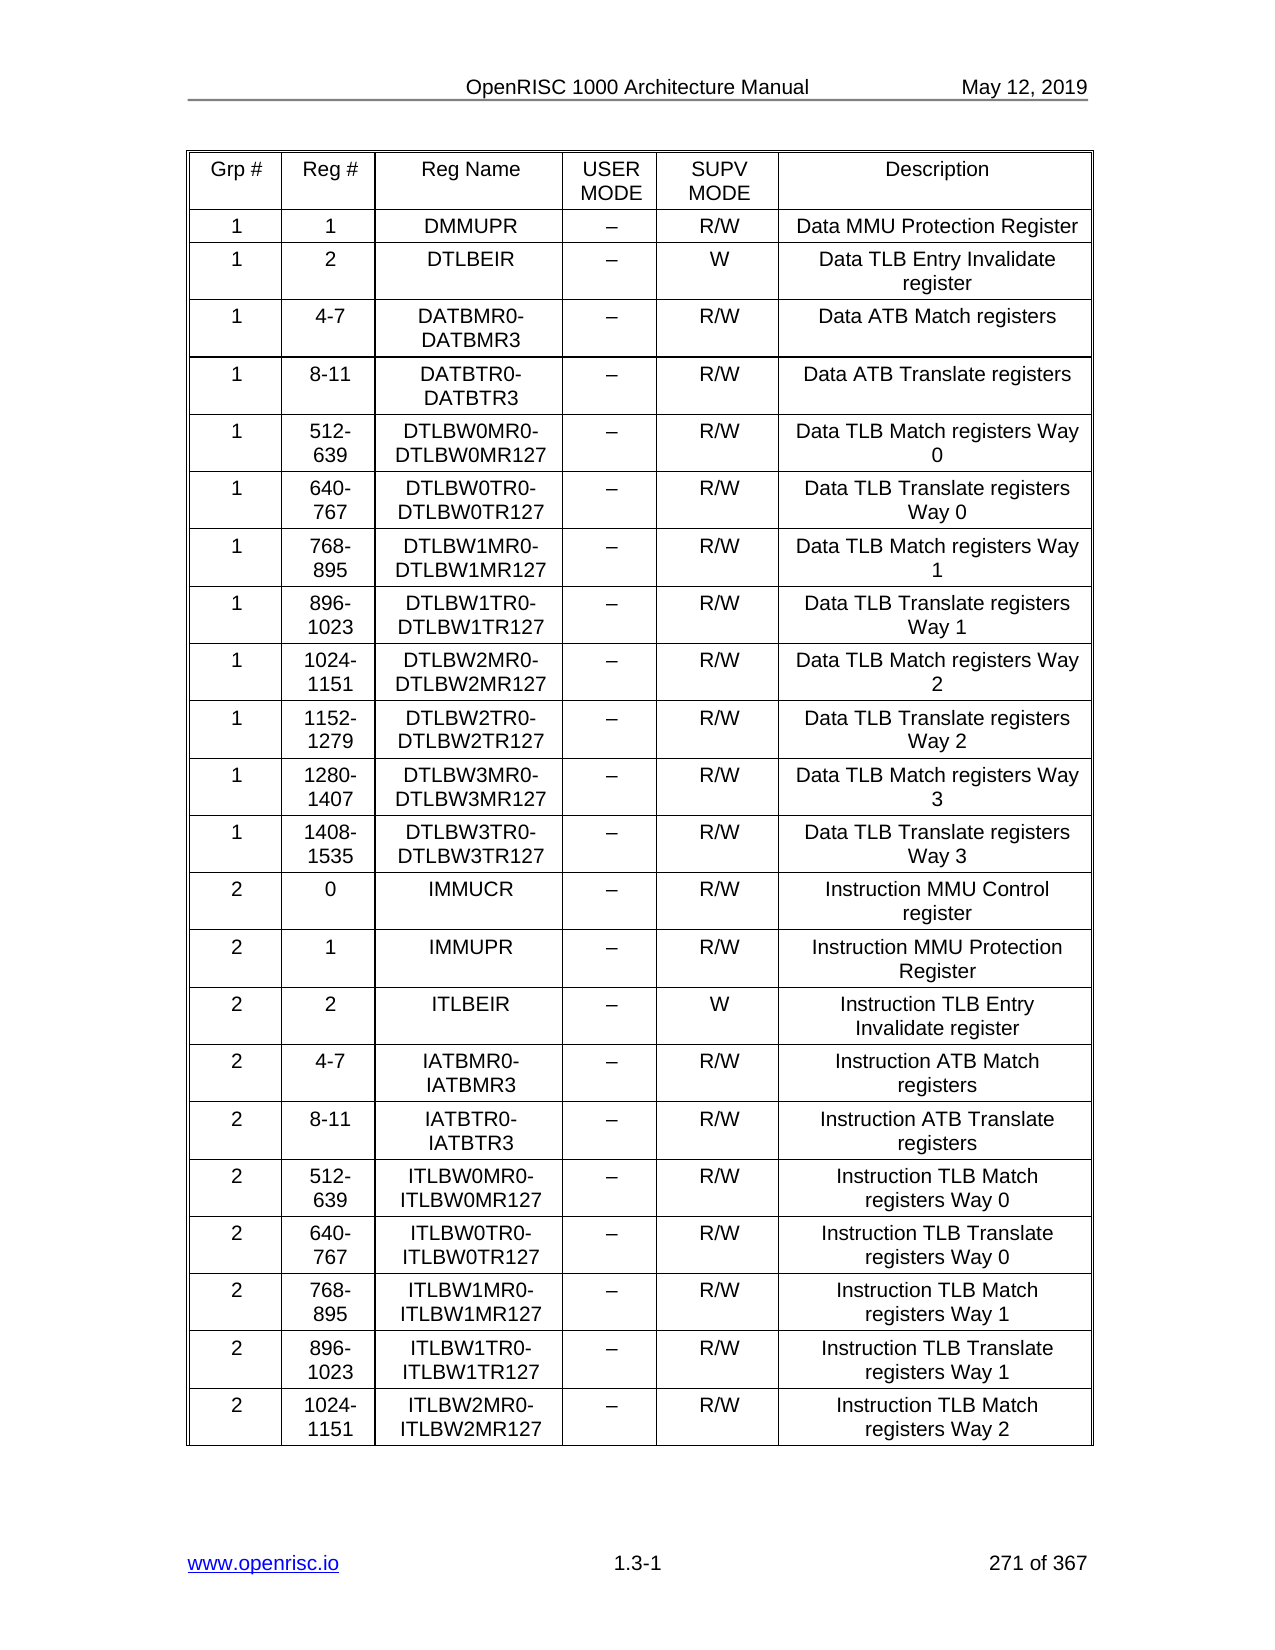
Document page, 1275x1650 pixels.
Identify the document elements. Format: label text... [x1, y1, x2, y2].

table_cell W [657, 243, 778, 299]
table_cell Data TLB Translate registers Way 2 [779, 701, 1091, 757]
table_cell 1024-1151 [282, 644, 374, 700]
table_cell R/W [657, 873, 778, 929]
table_header Reg # [282, 153, 374, 208]
table_cell 1 [282, 210, 374, 242]
table_cell 1280-1407 [282, 759, 374, 815]
table_cell Data TLB Translate registers Way 3 [779, 816, 1091, 872]
table_cell 2 [190, 1331, 281, 1388]
table_cell 896-1023 [282, 1331, 374, 1388]
table_cell R/W [657, 1102, 778, 1158]
table_cell DTLBW3MR0-DTLBW3MR127 [376, 759, 562, 815]
table_cell W [657, 988, 778, 1044]
table_cell Instruction ATB Match registers [779, 1045, 1091, 1101]
table_cell – [563, 1160, 656, 1216]
table_cell 2 [190, 1217, 281, 1273]
table_header Description [779, 153, 1091, 208]
table_header USER MODE [563, 153, 656, 208]
table_cell 2 [282, 988, 374, 1044]
table_cell ITLBEIR [376, 988, 562, 1044]
table_cell ITLBW0MR0-ITLBW0MR127 [376, 1160, 562, 1216]
table_cell 4-7 [282, 1045, 374, 1101]
table_cell 1 [190, 415, 281, 471]
table_cell IATBTR0-IATBTR3 [376, 1102, 562, 1158]
table_cell – [563, 1102, 656, 1158]
table_cell ITLBW1TR0-ITLBW1TR127 [376, 1331, 562, 1388]
table_cell DTLBW2MR0-DTLBW2MR127 [376, 644, 562, 700]
table_cell ITLBW1MR0-ITLBW1MR127 [376, 1274, 562, 1330]
table_cell Instruction ATB Translate registers [779, 1102, 1091, 1158]
table_cell – [563, 472, 656, 528]
table_cell 2 [190, 930, 281, 987]
table_cell – [563, 243, 656, 299]
table_cell 8-11 [282, 1102, 374, 1158]
table_cell R/W [657, 1045, 778, 1101]
table_cell Data TLB Match registers Way 1 [779, 529, 1091, 586]
table_cell R/W [657, 415, 778, 471]
table_cell DTLBW2TR0-DTLBW2TR127 [376, 701, 562, 757]
table_cell DMMUPR [376, 210, 562, 242]
table_cell – [563, 816, 656, 872]
table_cell – [563, 759, 656, 815]
table_cell DTLBW0MR0-DTLBW0MR127 [376, 415, 562, 471]
table_cell 8-11 [282, 358, 374, 414]
table_cell – [563, 1274, 656, 1330]
table_cell – [563, 873, 656, 929]
table_cell R/W [657, 1389, 778, 1445]
table_cell Data TLB Translate registers Way 0 [779, 472, 1091, 528]
table_cell 896-1023 [282, 587, 374, 643]
table_cell 2 [190, 873, 281, 929]
table_cell R/W [657, 1217, 778, 1273]
table_cell – [563, 1389, 656, 1445]
table_cell – [563, 644, 656, 700]
table_cell – [563, 300, 656, 356]
table_cell Data ATB Match registers [779, 300, 1091, 356]
table_cell R/W [657, 529, 778, 586]
table_cell 640-767 [282, 1217, 374, 1273]
table_cell Instruction TLB Entry Invalidate register [779, 988, 1091, 1044]
table_cell 1 [190, 587, 281, 643]
table_cell DTLBW1MR0-DTLBW1MR127 [376, 529, 562, 586]
table_cell DTLBEIR [376, 243, 562, 299]
table_cell DTLBW1TR0-DTLBW1TR127 [376, 587, 562, 643]
table_cell IMMUPR [376, 930, 562, 987]
table_cell R/W [657, 472, 778, 528]
table_cell – [563, 701, 656, 757]
table_cell Data ATB Translate registers [779, 358, 1091, 414]
table_cell R/W [657, 210, 778, 242]
table_cell DTLBW3TR0-DTLBW3TR127 [376, 816, 562, 872]
table_header Grp # [190, 153, 281, 208]
table_cell 1 [190, 300, 281, 356]
table_cell – [563, 529, 656, 586]
table_cell 512-639 [282, 1160, 374, 1216]
table_cell ITLBW2MR0-ITLBW2MR127 [376, 1389, 562, 1445]
table_cell 512-639 [282, 415, 374, 471]
table_cell R/W [657, 644, 778, 700]
table_cell R/W [657, 816, 778, 872]
table_cell R/W [657, 300, 778, 356]
table_cell IMMUCR [376, 873, 562, 929]
table_cell Instruction MMU Control register [779, 873, 1091, 929]
table_cell – [563, 210, 656, 242]
table_cell 1 [190, 701, 281, 757]
table_cell R/W [657, 1274, 778, 1330]
table_cell R/W [657, 701, 778, 757]
table_cell R/W [657, 1160, 778, 1216]
table_cell 1 [190, 358, 281, 414]
table_cell R/W [657, 759, 778, 815]
table_cell 768-895 [282, 529, 374, 586]
table_cell R/W [657, 1331, 778, 1388]
table_cell 2 [282, 243, 374, 299]
table_cell 1 [190, 759, 281, 815]
table_cell 1152-1279 [282, 701, 374, 757]
table_cell – [563, 988, 656, 1044]
table_cell R/W [657, 587, 778, 643]
table_cell Instruction TLB Match registers Way 0 [779, 1160, 1091, 1216]
table_cell – [563, 587, 656, 643]
table_cell Data TLB Match registers Way 2 [779, 644, 1091, 700]
table_cell 1 [190, 644, 281, 700]
table_cell Data TLB Match registers Way 3 [779, 759, 1091, 815]
table_cell – [563, 415, 656, 471]
table_cell 640-767 [282, 472, 374, 528]
table_cell IATBMR0-IATBMR3 [376, 1045, 562, 1101]
table_cell DTLBW0TR0-DTLBW0TR127 [376, 472, 562, 528]
table_cell Instruction TLB Match registers Way 2 [779, 1389, 1091, 1445]
table_cell Data TLB Entry Invalidate register [779, 243, 1091, 299]
table_cell DATBTR0-DATBTR3 [376, 358, 562, 414]
table_cell 1 [190, 243, 281, 299]
table_cell 1408-1535 [282, 816, 374, 872]
table_cell – [563, 1217, 656, 1273]
table_cell Data MMU Protection Register [779, 210, 1091, 242]
table_header Reg Name [376, 153, 562, 208]
table_cell R/W [657, 930, 778, 987]
table_cell 2 [190, 1160, 281, 1216]
table_cell – [563, 1045, 656, 1101]
table_cell 768-895 [282, 1274, 374, 1330]
table_cell Instruction TLB Match registers Way 1 [779, 1274, 1091, 1330]
table_cell 1 [190, 210, 281, 242]
table_cell 1024-1151 [282, 1389, 374, 1445]
table_header SUPV MODE [657, 153, 778, 208]
table_cell ITLBW0TR0-ITLBW0TR127 [376, 1217, 562, 1273]
table_cell 2 [190, 1274, 281, 1330]
table_cell 0 [282, 873, 374, 929]
table_cell 1 [190, 529, 281, 586]
table_cell Instruction TLB Translate registers Way 0 [779, 1217, 1091, 1273]
table_cell 2 [190, 1045, 281, 1101]
table_cell 1 [190, 816, 281, 872]
table_cell 1 [282, 930, 374, 987]
table_cell Instruction MMU Protection Register [779, 930, 1091, 987]
table_cell Data TLB Match registers Way 0 [779, 415, 1091, 471]
table_cell DATBMR0-DATBMR3 [376, 300, 562, 356]
table_cell 2 [190, 988, 281, 1044]
table_cell – [563, 358, 656, 414]
table_cell – [563, 930, 656, 987]
table_cell 2 [190, 1102, 281, 1158]
table_cell 1 [190, 472, 281, 528]
table_cell – [563, 1331, 656, 1388]
table_cell R/W [657, 358, 778, 414]
table_cell Instruction TLB Translate registers Way 1 [779, 1331, 1091, 1388]
table_cell 4-7 [282, 300, 374, 356]
table_cell Data TLB Translate registers Way 1 [779, 587, 1091, 643]
table_cell 2 [190, 1389, 281, 1445]
